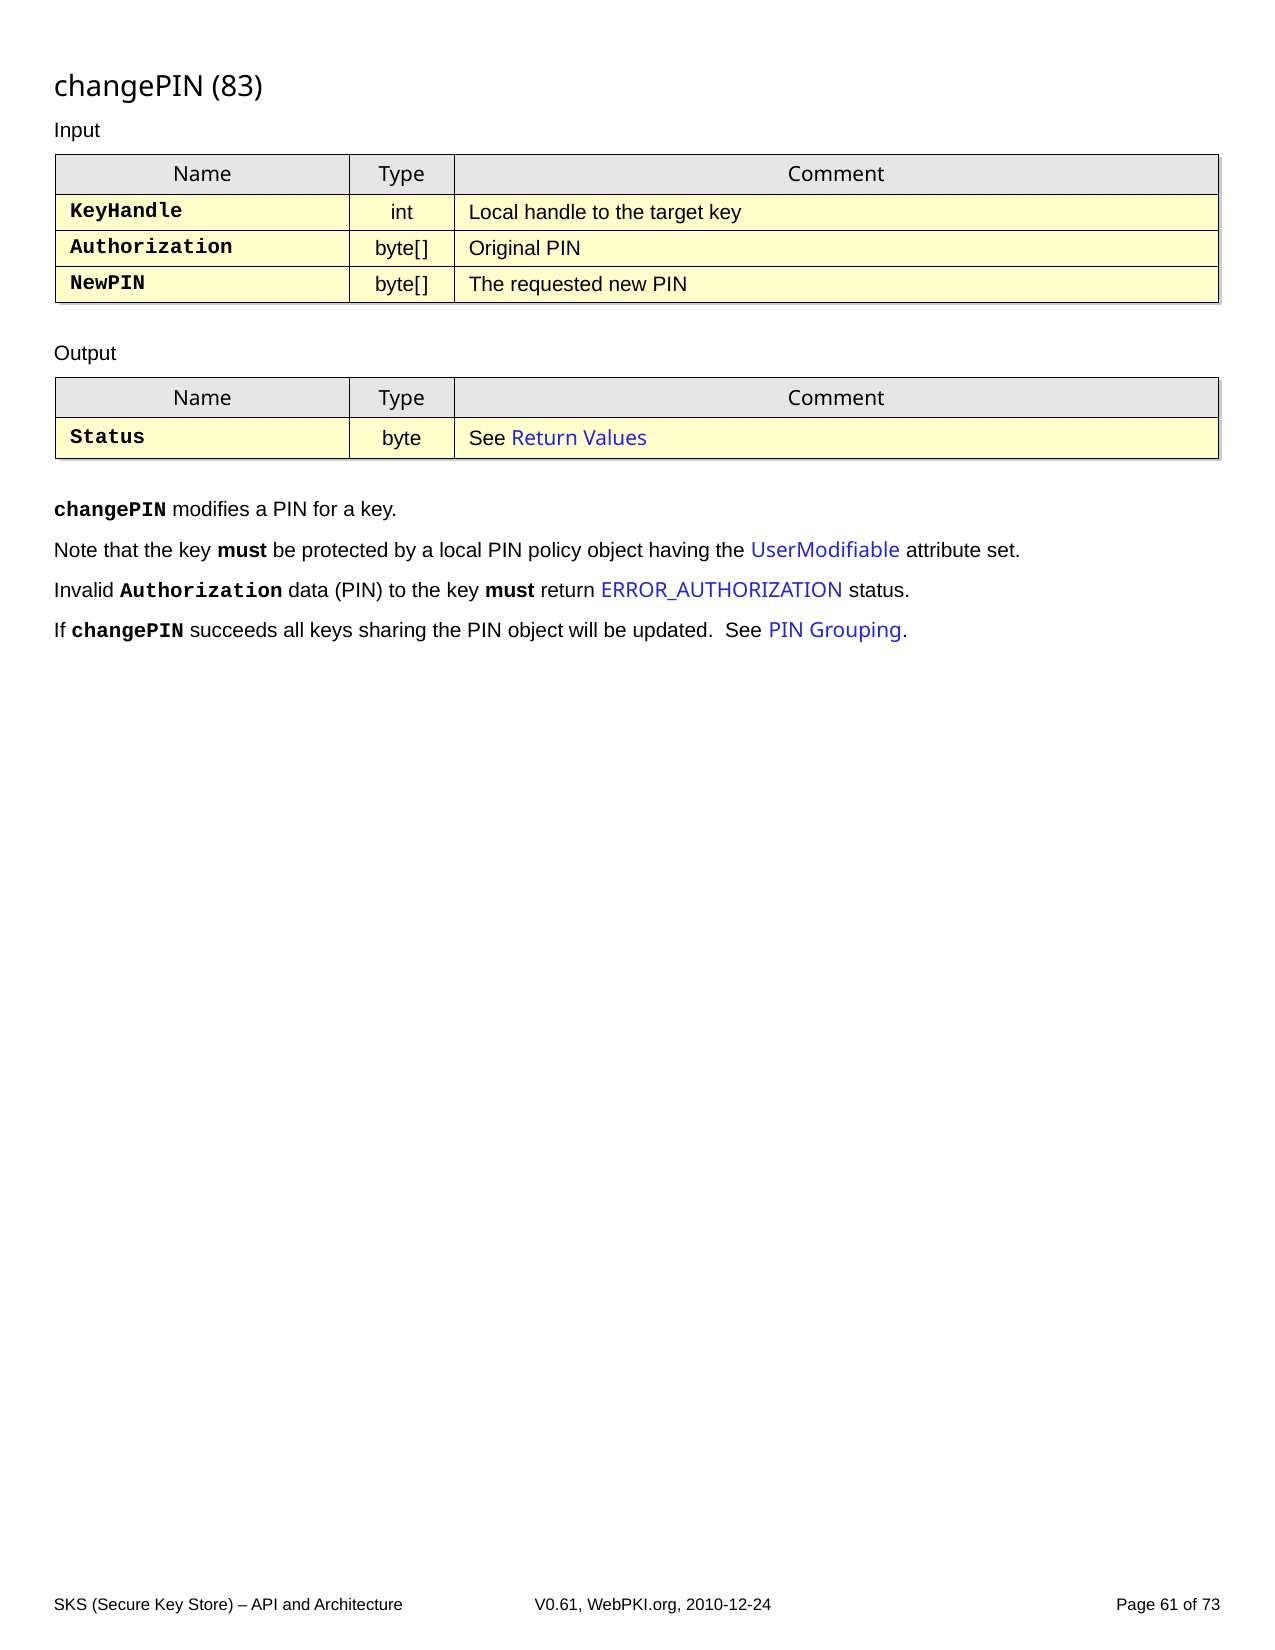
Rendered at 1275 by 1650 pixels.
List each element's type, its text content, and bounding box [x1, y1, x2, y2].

text If changePIN succeeds all keys sharing the PIN object will be updated. See PIN Grouping. [54, 615, 1221, 644]
table_cell Authorization [56, 231, 349, 266]
text Output [54, 341, 1221, 365]
table_header Comment [455, 378, 1218, 417]
table_cell NewPIN [56, 267, 349, 302]
table_cell See Return Values [455, 418, 1218, 458]
table_header Type [350, 155, 454, 194]
subtitle changePIN (83) [54, 66, 1221, 105]
table_header Comment [455, 155, 1218, 194]
table_cell The requested new PIN [455, 267, 1218, 302]
table_cell Original PIN [455, 231, 1218, 266]
text Note that the key must be protected by a local PIN policy object having the UserModifiable attribute set. [54, 535, 1221, 563]
text Input [54, 118, 1221, 142]
text Invalid Authorization data (PIN) to the key must return ERROR_AUTHORIZATION status. [54, 575, 1221, 603]
table_cell byte⁮[ ] [350, 231, 454, 266]
table_cell int [350, 195, 454, 230]
text changePIN modifies a PIN for a key. [54, 497, 1221, 523]
table_cell Status [56, 418, 349, 458]
table_header Name [56, 378, 349, 417]
table_cell Local handle to the target key [455, 195, 1218, 230]
table_cell KeyHandle [56, 195, 349, 230]
table_cell byte [350, 418, 454, 458]
table_header Name [56, 155, 349, 194]
table_header Type [350, 378, 454, 417]
table_cell byte⁮[ ] [350, 267, 454, 302]
